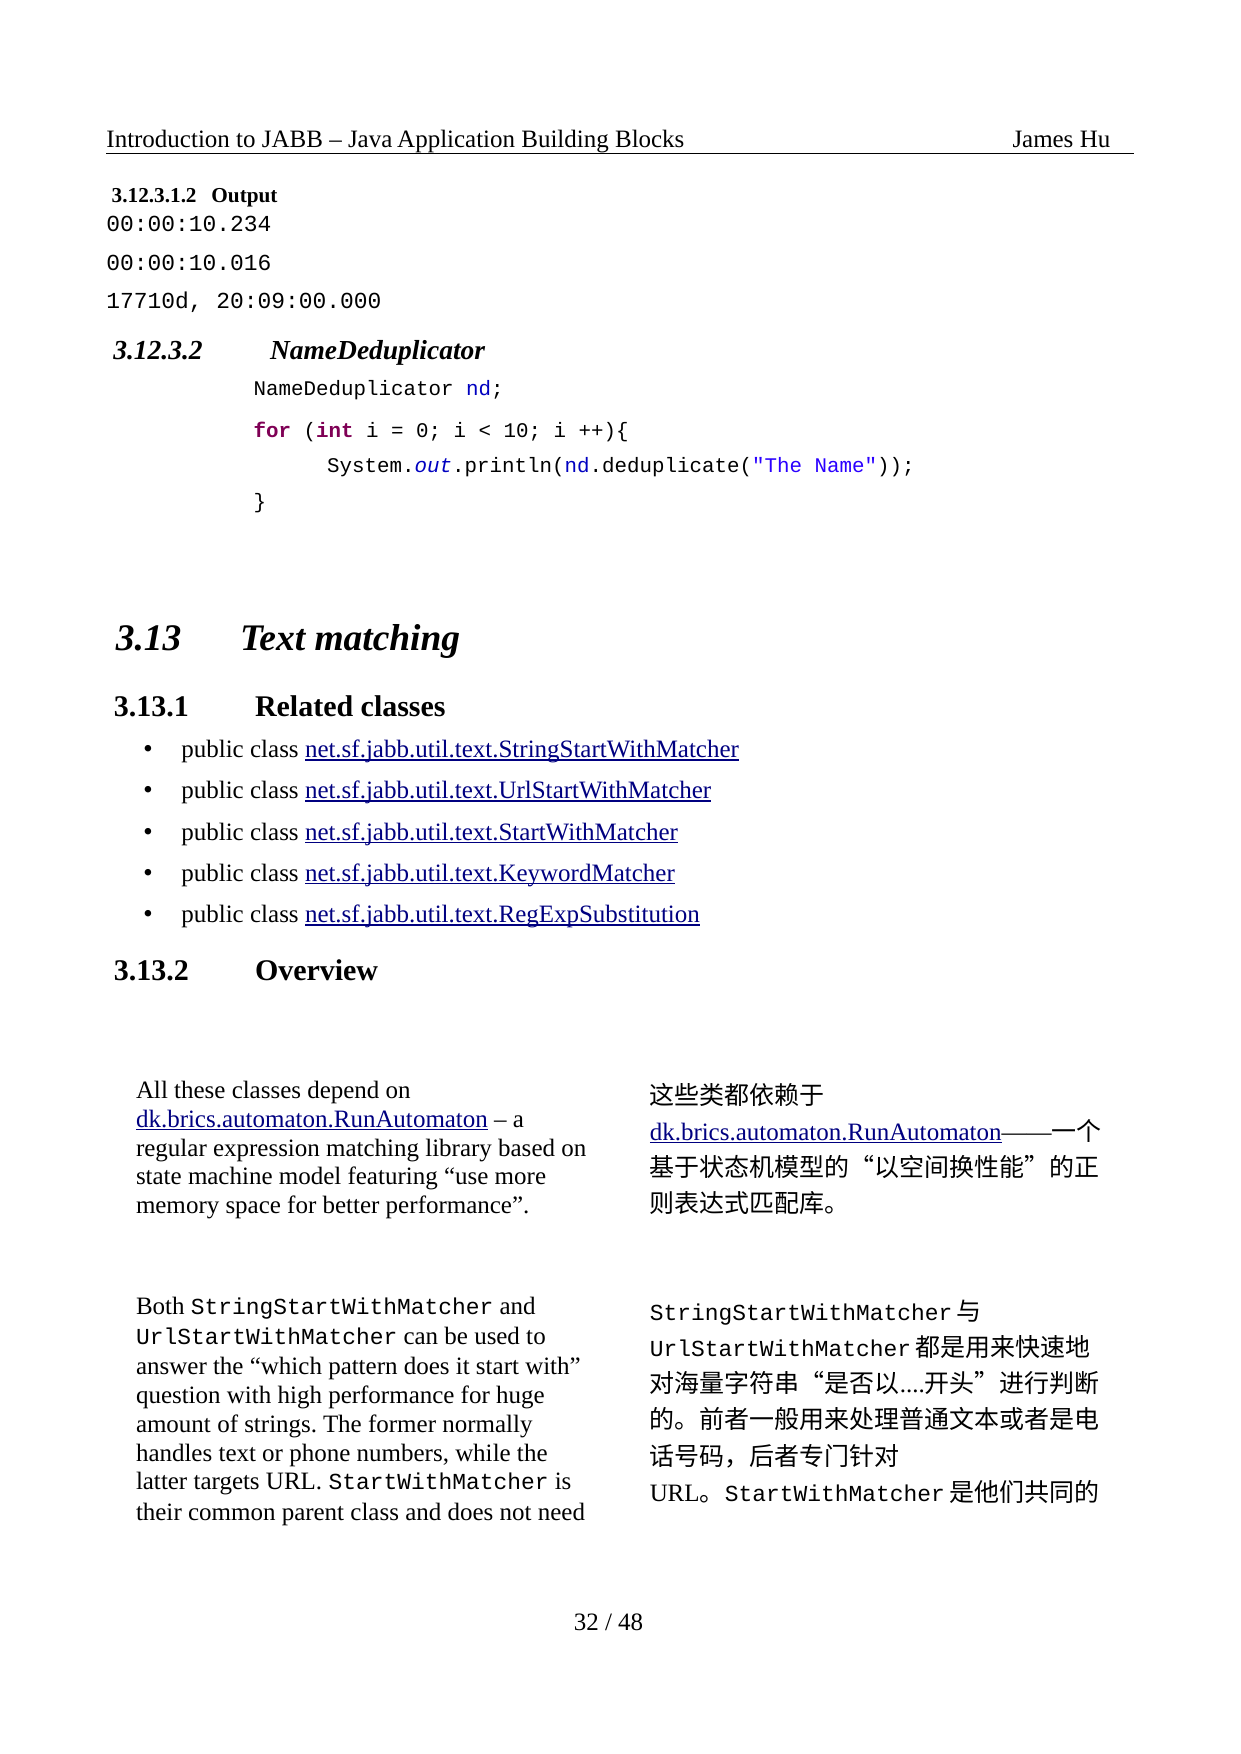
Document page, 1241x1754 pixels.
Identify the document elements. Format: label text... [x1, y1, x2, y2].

list public class net.sf.jabb.util.text.StringStartWithMatcher [144, 734, 1134, 763]
text } [106, 491, 1134, 514]
text 17710d, 20:09:00.000 [106, 290, 1134, 316]
subtitle Output [106, 182, 1134, 207]
subtitle Related classes [106, 688, 1134, 722]
text 00:00:10.016 [106, 251, 1134, 277]
list public class net.sf.jabb.util.text.StartWithMatcher [144, 817, 1134, 845]
subtitle Text matching [106, 615, 1134, 658]
list public class net.sf.jabb.util.text.KeywordMatcher [144, 858, 1134, 887]
list public class net.sf.jabb.util.text.RegExpSubstitution [144, 899, 1134, 928]
text System.out.println(nd.deduplicate("The Name")); [106, 455, 1134, 479]
subtitle NameDeduplicator [106, 334, 1134, 366]
text for (int i = 0; i < 10; i ++){ [106, 419, 1134, 443]
table_header All these classes depend on dk.brics.automaton.RunAutomaton – a regular expression matching library based on state machine model featuring “use more memory space for better performance”. [106, 1040, 620, 1256]
table_cell Both StringStartWithMatcher and UrlStartWithMatcher can be used to answer the “which pattern does it start with” question with high performance for huge amount of strings. The former normally handles text or phone numbers, while the latter targets URL. StartWithMatcher is their common parent class and does not need [106, 1256, 620, 1555]
subtitle Overview [106, 952, 1134, 987]
text NameDeduplicator nd; [106, 377, 1134, 401]
text 00:00:10.234 [106, 213, 1134, 239]
table_header 这些类都依赖于dk.brics.automaton.RunAutomaton——一个基于状态机模型的“以空间换性能”的正则表达式匹配库。 [620, 1040, 1134, 1256]
table_cell StringStartWithMatcher与UrlStartWithMatcher都是用来快速地对海量字符串“是否以....开头”进行判断的。前者一般用来处理普通文本或者是电话号码，后者专门针对URL。StartWithMatcher是他们共同的 [620, 1256, 1134, 1555]
list public class net.sf.jabb.util.text.UrlStartWithMatcher [144, 775, 1134, 804]
